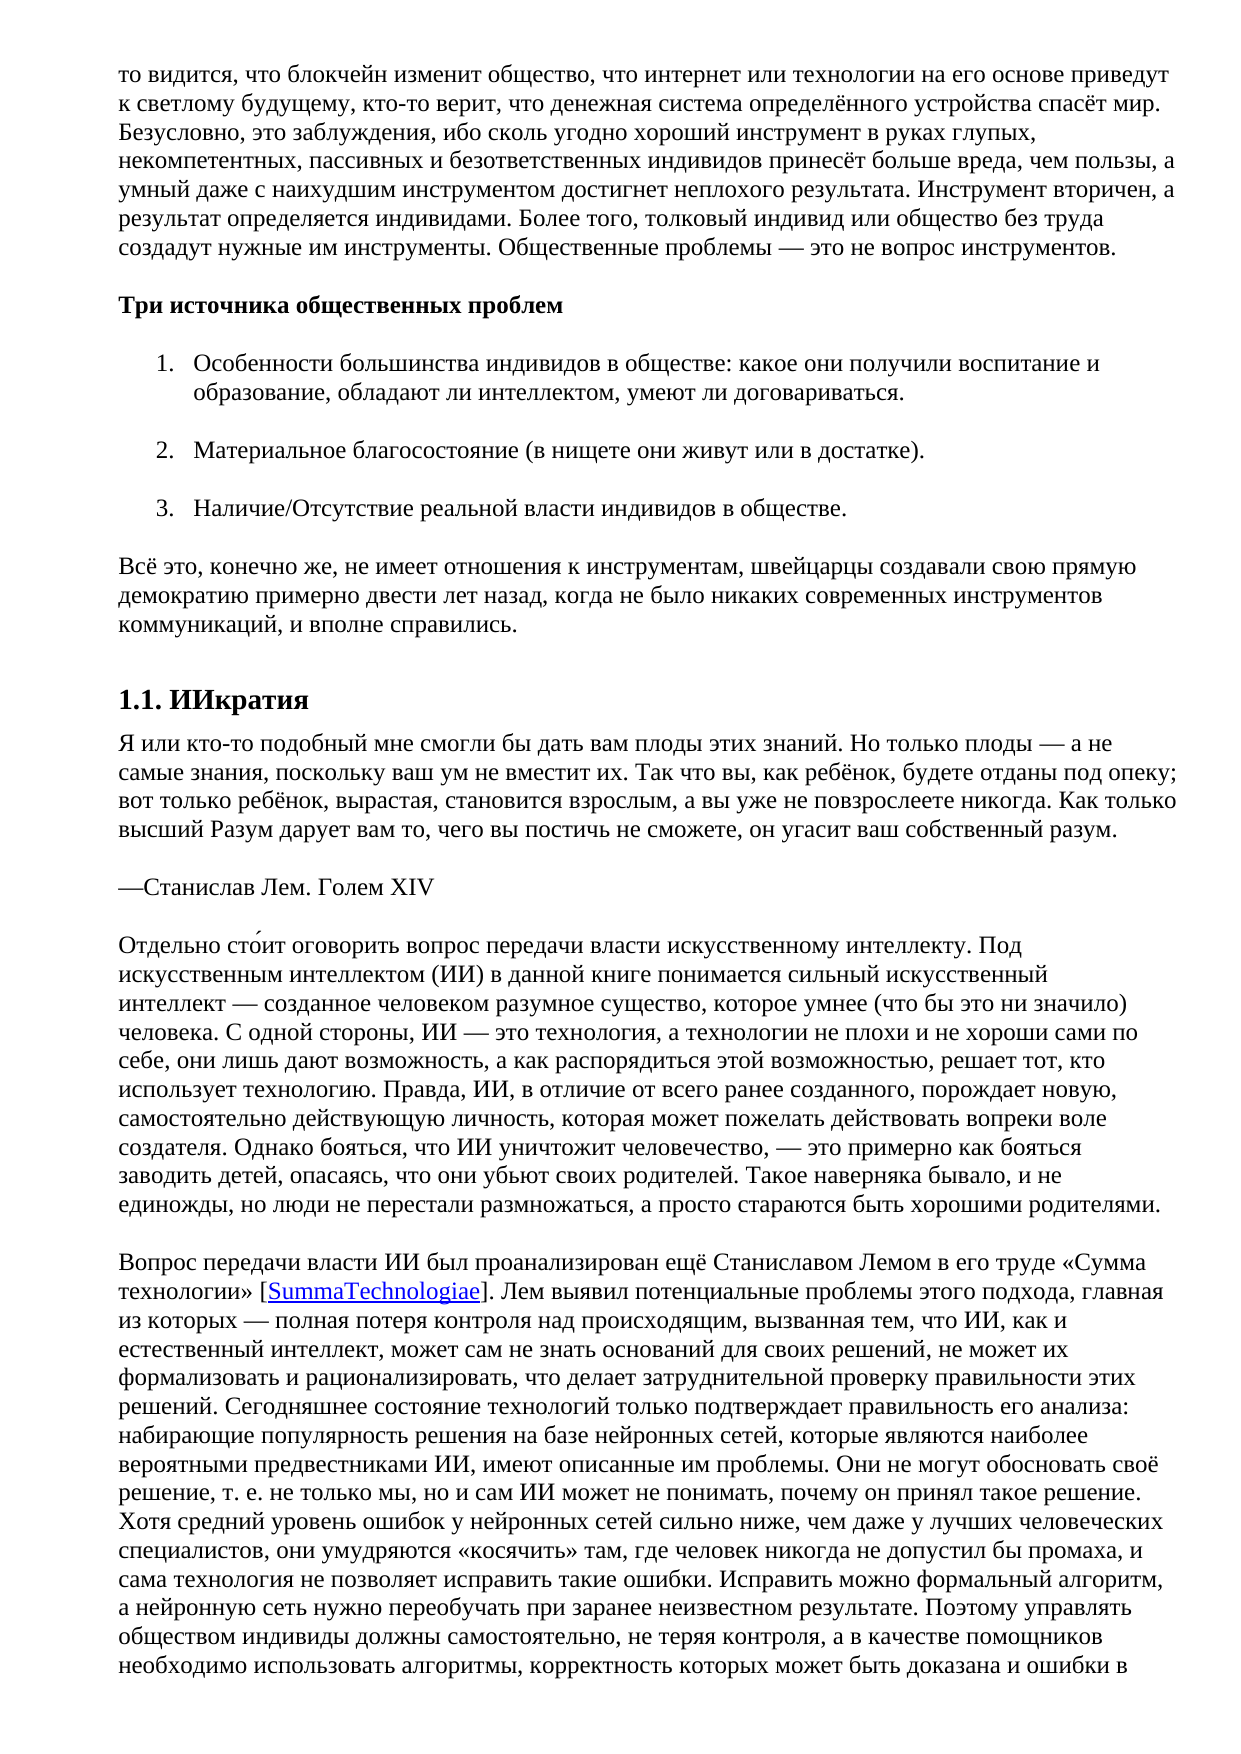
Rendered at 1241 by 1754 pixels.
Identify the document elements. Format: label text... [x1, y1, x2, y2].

text то видится, что блокчейн изменит общество, что интернет или технологии на его основе приведут к светлому будущему, кто-то верит, что денежная система определённого устройства спасёт мир. Безусловно, это заблуждения, ибо сколь угодно хороший инструмент в руках глупых, некомпетентных, пассивных и безответственных индивидов принесёт больше вреда, чем пользы, а умный даже с наихудшим инструментом достигнет неплохого результата. Инструмент вторичен, а результат определяется индивидами. Более того, толковый индивид или общество без труда создадут нужные им инструменты. Общественные проблемы — это не вопрос инструментов. [118, 59, 1181, 260]
list Особенности большинства индивидов в обществе: какое они получили воспитание и образование, обладают ли интеллектом, умеют ли договариваться. [156, 348, 1181, 406]
text Я или кто-то подобный мне смогли бы дать вам плоды этих знаний. Но только плоды — а не самые знания, поскольку ваш ум не вместит их. Так что вы, как ребёнок, будете отданы под опеку; вот только ребёнок, вырастая, становится взрослым, а вы уже не повзрослеете никогда. Как только высший Разум дарует вам то, чего вы постичь не сможете, он угасит ваш собственный разум. [118, 728, 1181, 843]
text Три источника общественных проблем [118, 290, 1181, 318]
text Вопрос передачи власти ИИ был проанализирован ещё Станиславом Лемом в его труде «Сумма технологии» [SummaTechnologiae]. Лем выявил потенциальные проблемы этого подхода, главная из которых — полная потеря контроля над происходящим, вызванная тем, что ИИ, как и естественный интеллект, может сам не знать оснований для своих решений, не может их формализовать и рационализировать, что делает затруднительной проверку правильности этих решений. Сегодняшнее состояние технологий только подтверждает правильность его анализа: набирающие популярность решения на базе нейронных сетей, которые являются наиболее вероятными предвестниками ИИ, имеют описанные им проблемы. Они не могут обосновать своё решение, т. е. не только мы, но и сам ИИ может не понимать, почему он принял такое решение. Хотя средний уровень ошибок у нейронных сетей сильно ниже, чем даже у лучших человеческих специалистов, они умудряются «косячить» там, где человек никогда не допустил бы промаха, и сама технология не позволяет исправить такие ошибки. Исправить можно формальный алгоритм, а нейронную сеть нужно переобучать при заранее неизвестном результате. Поэтому управлять обществом индивиды должны самостоятельно, не теряя контроля, а в качестве помощников необходимо использовать алгоритмы, корректность которых может быть доказана и ошибки в [118, 1247, 1181, 1679]
list Материальное благосостояние (в нищете они живут или в достатке). [156, 435, 1181, 464]
subtitle 1.1. ИИкратия [118, 682, 1181, 715]
list Наличие/Отсутствие реальной власти индивидов в обществе. [156, 493, 1181, 522]
text Отдельно сто́ит оговорить вопрос передачи власти искусственному интеллекту. Под искусственным интеллектом (ИИ) в данной книге понимается сильный искусственный интеллект — созданное человеком разумное существо, которое умнее (что бы это ни значило) человека. С одной стороны, ИИ — это технология, а технологии не плохи и не хороши сами по себе, они лишь дают возможность, а как распорядиться этой возможностью, решает тот, кто использует технологию. Правда, ИИ, в отличие от всего ранее созданного, порождает новую, самостоятельно действующую личность, которая может пожелать действовать вопреки воле создателя. Однако бояться, что ИИ уничтожит человечество, — это примерно как бояться заводить детей, опасаясь, что они убьют своих родителей. Такое наверняка бывало, и не единожды, но люди не перестали размножаться, а просто стараются быть хорошими родителями. [118, 931, 1181, 1218]
text Всё это, конечно же, не имеет отношения к инструментам, швейцарцы создавали свою прямую демократию примерно двести лет назад, когда не было никаких современных инструментов коммуникаций, и вполне справились. [118, 551, 1181, 638]
text —Станислав Лем. Голем XIV [118, 872, 1181, 901]
